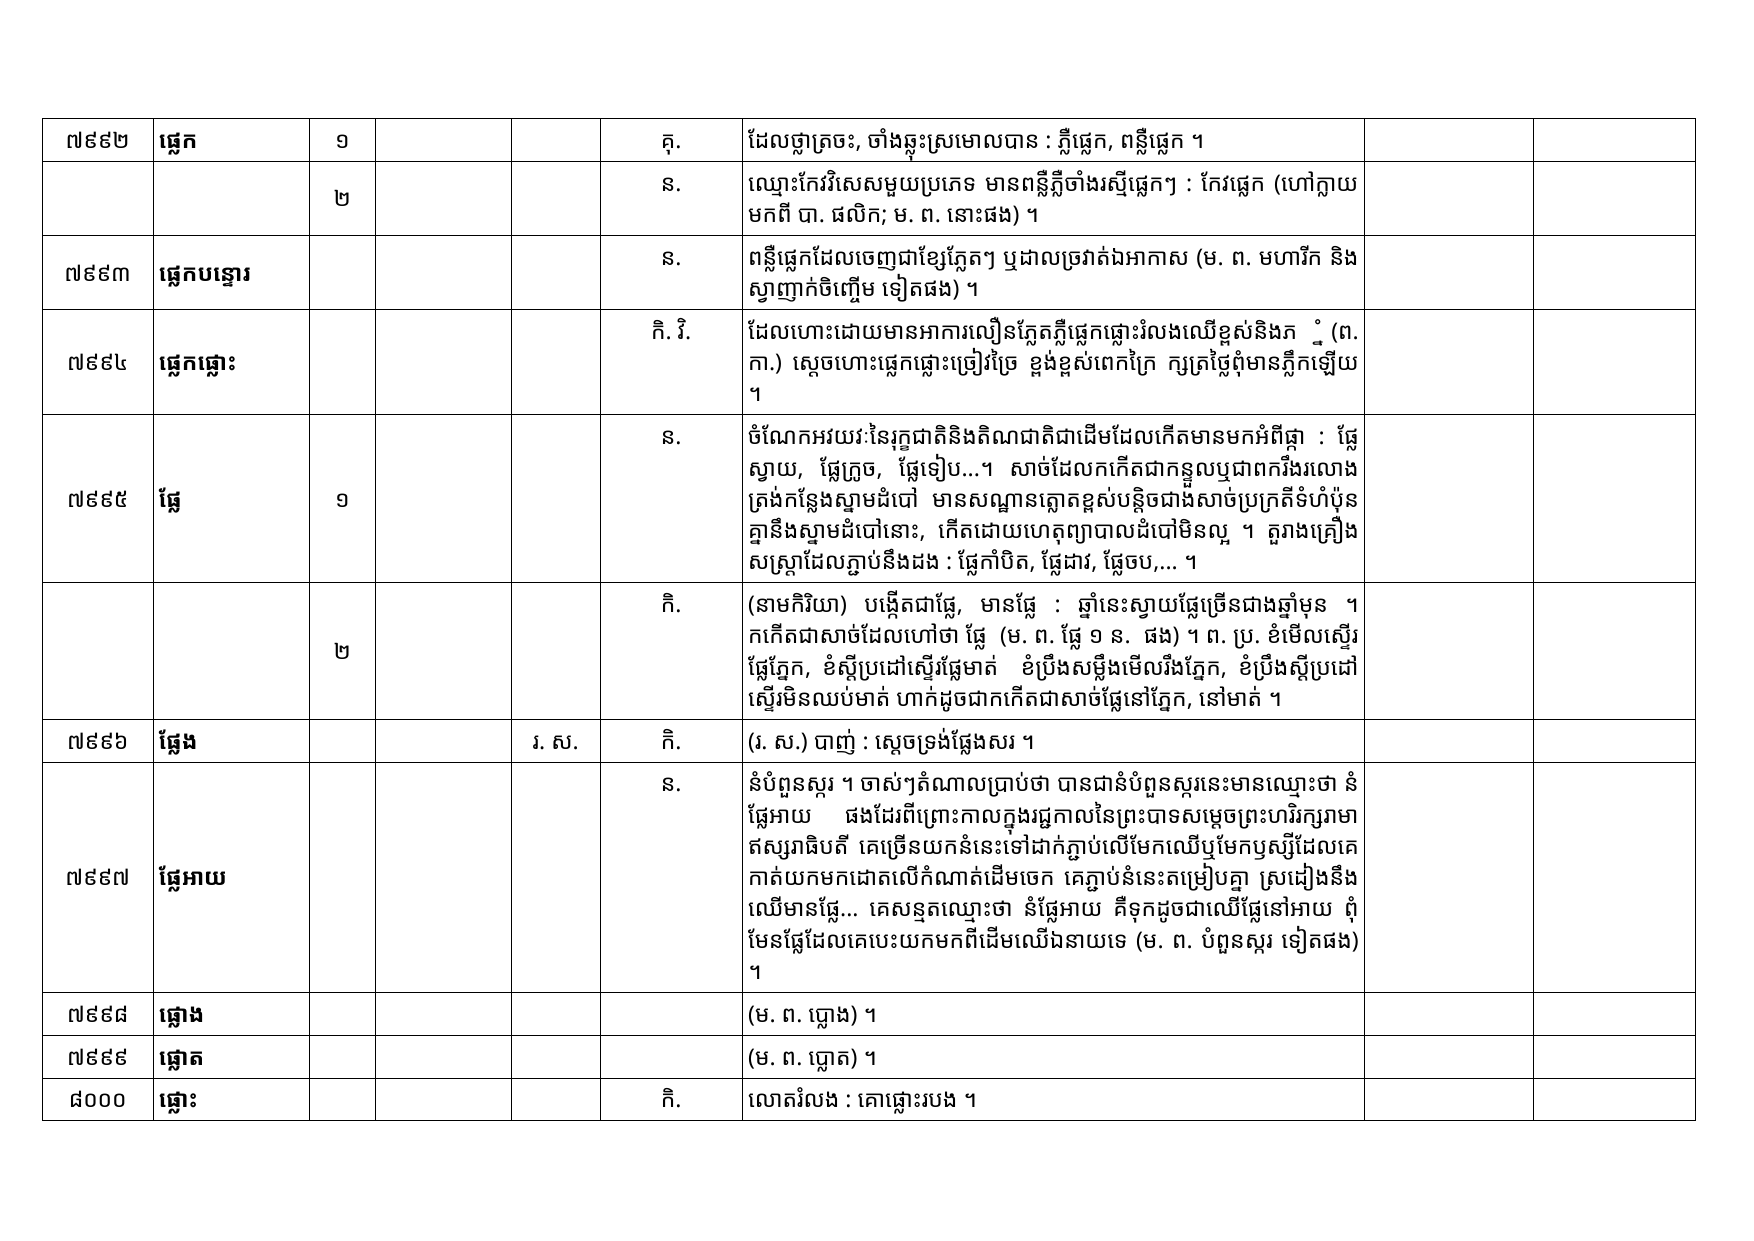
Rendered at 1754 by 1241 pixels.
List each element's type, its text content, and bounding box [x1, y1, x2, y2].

table_cell [512, 993, 600, 1035]
table_cell ឈ្មោះ​កែវ​វិសេស​មួយ​ប្រភេទ មាន​ពន្លឺ​ភ្លឺ​ចាំង​រស្មី​ផ្លេក​ៗ : កែវ​ផ្លេក (ហៅ​ក្លាយ​មក​ពី បា. ផលិក; ម. ព. នោះ​ផង) ។ [743, 162, 1364, 235]
table_cell ផ្លោង [154, 993, 309, 1035]
table_cell [1365, 583, 1533, 719]
table_cell កិ. [601, 720, 742, 762]
table_cell [512, 119, 600, 161]
table_cell [1365, 720, 1533, 762]
table_cell [1365, 119, 1533, 161]
table_cell [154, 162, 309, 235]
table_cell ចំណែក​អវយវៈ​នៃ​រុក្ខជាតិ​និង​តិណជាតិ​ជាដើម​ដែល​កើត​មាន​មក​អំពី​ផ្កា : ផ្លែ​ស្វាយ, ផ្លែ​ក្រូច, ផ្លែ​ទៀប...។ សាច់​ដែល​កកើត​ជា​កន្ទួល​ឬ​ជា​ពក​រឹង​រលោង​ត្រង់​កន្លែង​ស្នាម​ដំបៅ មាន​សណ្ឋាន​ត្លោត​ខ្ពស់​បន្តិច​ជាង​សាច់​ប្រក្រតី​ទំហំ​ប៉ុន​គ្នា​នឹង​ស្នាម​ដំបៅ​នោះ, កើត​ដោយ​ហេតុ​ព្យាបាល​ដំបៅ​មិន​ល្អ ។ តួ​រាង​គ្រឿង​សស្ត្រា​ដែល​ភ្ជាប់​នឹង​ដង : ផ្លែ​កាំបិត, ផ្លែ​ដាវ, ផ្លែ​ចប,... ។ [743, 415, 1364, 582]
table_cell [1365, 236, 1533, 309]
table_cell ពន្លឺ​ផ្លេក​ដែល​ចេញ​ជា​ខ្សែ​ភ្លែត​ៗ ឬ​ដាល​ច្រវាត់​ឯ​អាកាស (ម. ព. មហា​រីក និង ស្វា​ញាក់​ចិញ្ចើម ទៀត​ផង) ។ [743, 236, 1364, 309]
table_cell ផ្លោះ [154, 1079, 309, 1120]
table_cell ៨០០០ [43, 1079, 153, 1120]
table_cell ផ្លេកផ្លោះ [154, 310, 309, 414]
table_cell [1534, 993, 1695, 1035]
table_cell [310, 310, 375, 414]
table_cell [1365, 415, 1533, 582]
table_cell [43, 583, 153, 719]
table_cell [1534, 1079, 1695, 1120]
table_cell ផ្លែ [154, 415, 309, 582]
table_cell [512, 583, 600, 719]
table_cell [1534, 310, 1695, 414]
table_cell ផ្លេក [154, 119, 309, 161]
table_cell (រ. ស.) បាញ់ : ស្ដេច​ទ្រង់​ផ្លែង​សរ ។ [743, 720, 1364, 762]
table_cell [1534, 720, 1695, 762]
table_cell [512, 763, 600, 992]
table_cell កិ. [601, 583, 742, 719]
table_cell ៧៩៩៥ [43, 415, 153, 582]
table_cell [1534, 119, 1695, 161]
table_cell [512, 162, 600, 235]
table_cell ២ [310, 162, 375, 235]
table_cell [1534, 763, 1695, 992]
table_cell [601, 1036, 742, 1077]
table_cell ១ [310, 415, 375, 582]
table_cell គុ. [601, 119, 742, 161]
table_cell ន. [601, 162, 742, 235]
table_cell រ. ស. [512, 720, 600, 762]
table_cell ផ្លែង [154, 720, 309, 762]
table_cell [512, 310, 600, 414]
table_cell [310, 720, 375, 762]
table_cell កិ. [601, 1079, 742, 1120]
table_cell [43, 162, 153, 235]
table_cell [376, 310, 511, 414]
table_cell [376, 583, 511, 719]
table_cell ដែល​ថ្លា​ត្រចះ, ចាំង​ឆ្លុះ​ស្រមោល​បាន : ភ្លឺ​ផ្លេក, ពន្លឺ​ផ្លេក ។ [743, 119, 1364, 161]
table_cell ន. [601, 415, 742, 582]
table_cell [376, 993, 511, 1035]
table_cell [1534, 236, 1695, 309]
table_cell ន. [601, 236, 742, 309]
table_cell នំ​បំពួន​ស្ករ ។ ចាស់​ៗ​តំណាល​ប្រាប់​ថា បាន​ជា​នំ​បំពួន​ស្ករ​នេះ​មាន​ឈ្មោះ​ថា នំ​ផ្លែ​អាយ ផង​ដែរ​ពី​ព្រោះ​កាល​ក្នុង​រជ្ជកាល​នៃ​ព្រះ​បាទ​សម្ដេច​ព្រះ​ហរិរក្ស​រាមា​ឥស្សរាធិបតី គេ​ច្រើន​យក​នំ​នេះ​ទៅ​ដាក់​ភ្ជាប់​លើ​មែក​ឈើ​ឬ​មែក​ឫស្សី​ដែល​គេ​កាត់​យក​មក​ដោត​លើ​កំណាត់​ដើម​ចេក គេ​ភ្ជាប់​នំ​នេះ​តម្រៀប​គ្នា ស្រដៀង​នឹង​ឈើ​មាន​ផ្លែ... គេ​សន្មត​ឈ្មោះ​ថា នំ​ផ្លែ​អាយ គឺ​ទុក​ដូច​ជា​ឈើ​ផ្លែ​នៅ​អាយ ពុំ​មែន​ផ្លែ​ដែល​គេ​បេះ​យក​មក​ពី​ដើម​ឈើ​ឯ​នាយ​ទេ (ម. ព. បំពួន​ស្ករ ទៀត​ផង) ។ [743, 763, 1364, 992]
table_cell [1365, 310, 1533, 414]
table_cell ដែល​ហោះ​ដោយ​មាន​អាការ​លឿន​ភ្លែត​ភ្លឺ​ផ្លេកផ្លោះ​រំលង​ឈើ​ខ្ពស់​និង​ភ្នំ (ព. កា.) ស្ដេច​ហោះ​ផ្លេកផ្លោះ​ច្រៀវច្រៃ ខ្ពង់ខ្ពស់​ពេកក្រៃ ក្សត្រ​ថ្លៃ​ពុំ​មាន​ភ្លឹក​ឡើយ ។ [743, 310, 1364, 414]
table_cell [512, 415, 600, 582]
table_cell ៧៩៩៨ [43, 993, 153, 1035]
table_cell [1534, 583, 1695, 719]
table_cell [376, 162, 511, 235]
table_cell ៧៩៩២ [43, 119, 153, 161]
table_cell [1365, 162, 1533, 235]
table_cell [601, 993, 742, 1035]
table_cell [310, 993, 375, 1035]
table_cell [512, 1036, 600, 1077]
table_cell [1365, 993, 1533, 1035]
table_cell (នាម​កិ​រិយា) បង្កើត​ជា​ផ្លែ, មាន​ផ្លែ : ឆ្នាំ​នេះ​ស្វាយ​ផ្លែ​ច្រើន​ជាង​ឆ្នាំ​មុន ។ កកើត​ជា​សាច់​ដែល​ហៅ​ថា ផ្លែ (ម. ព. ផ្លែ ១ ន. ផង) ។ ព. ប្រ. ខំ​មើល​ស្ទើរ​ផ្លែ​ភ្នែក, ខំ​ស្ដី​ប្រដៅ​ស្ទើរ​ផ្លែ​មាត់ ខំ​ប្រឹង​សម្លឹង​មើល​រឹង​ភ្នែក, ខំ​ប្រឹង​ស្ដី​ប្រដៅ​ស្ទើរ​មិន​ឈប់​មាត់ ហាក់​ដូច​ជា​កកើត​ជា​សាច់​ផ្លែ​នៅ​ភ្នែក, នៅ​មាត់ ។ [743, 583, 1364, 719]
table_cell [154, 583, 309, 719]
table_cell [310, 1079, 375, 1120]
table_cell ៧៩៩៩ [43, 1036, 153, 1077]
table_cell [1534, 162, 1695, 235]
table_cell [376, 720, 511, 762]
table_cell [376, 236, 511, 309]
table_cell [376, 1079, 511, 1120]
table_cell [310, 236, 375, 309]
table_cell [310, 1036, 375, 1077]
table_cell [376, 415, 511, 582]
table_cell [512, 236, 600, 309]
table_cell [376, 763, 511, 992]
table_cell ផ្លោត [154, 1036, 309, 1077]
table_cell ន. [601, 763, 742, 992]
table_cell [1365, 1079, 1533, 1120]
table_cell [1534, 415, 1695, 582]
table_cell ផ្លេកបន្ទោរ [154, 236, 309, 309]
table_cell ផ្លែអាយ [154, 763, 309, 992]
table_cell លោត​រំលង : គោ​ផ្លោះ​របង ។ [743, 1079, 1364, 1120]
table_cell [376, 119, 511, 161]
table_cell ៧៩៩៣ [43, 236, 153, 309]
table_cell [1365, 1036, 1533, 1077]
table_cell [376, 1036, 511, 1077]
table_cell ៧៩៩៧ [43, 763, 153, 992]
table_cell ២ [310, 583, 375, 719]
table_cell [1534, 1036, 1695, 1077]
table_cell [1365, 763, 1533, 992]
table_cell (ម. ព. ប្លោត) ។ [743, 1036, 1364, 1077]
table_cell [512, 1079, 600, 1120]
table_cell ១ [310, 119, 375, 161]
table_cell ៧៩៩៤ [43, 310, 153, 414]
table_cell (ម. ព. ប្លោង) ។ [743, 993, 1364, 1035]
table_cell [310, 763, 375, 992]
table_cell កិ. វិ. [601, 310, 742, 414]
table_cell ៧៩៩៦ [43, 720, 153, 762]
